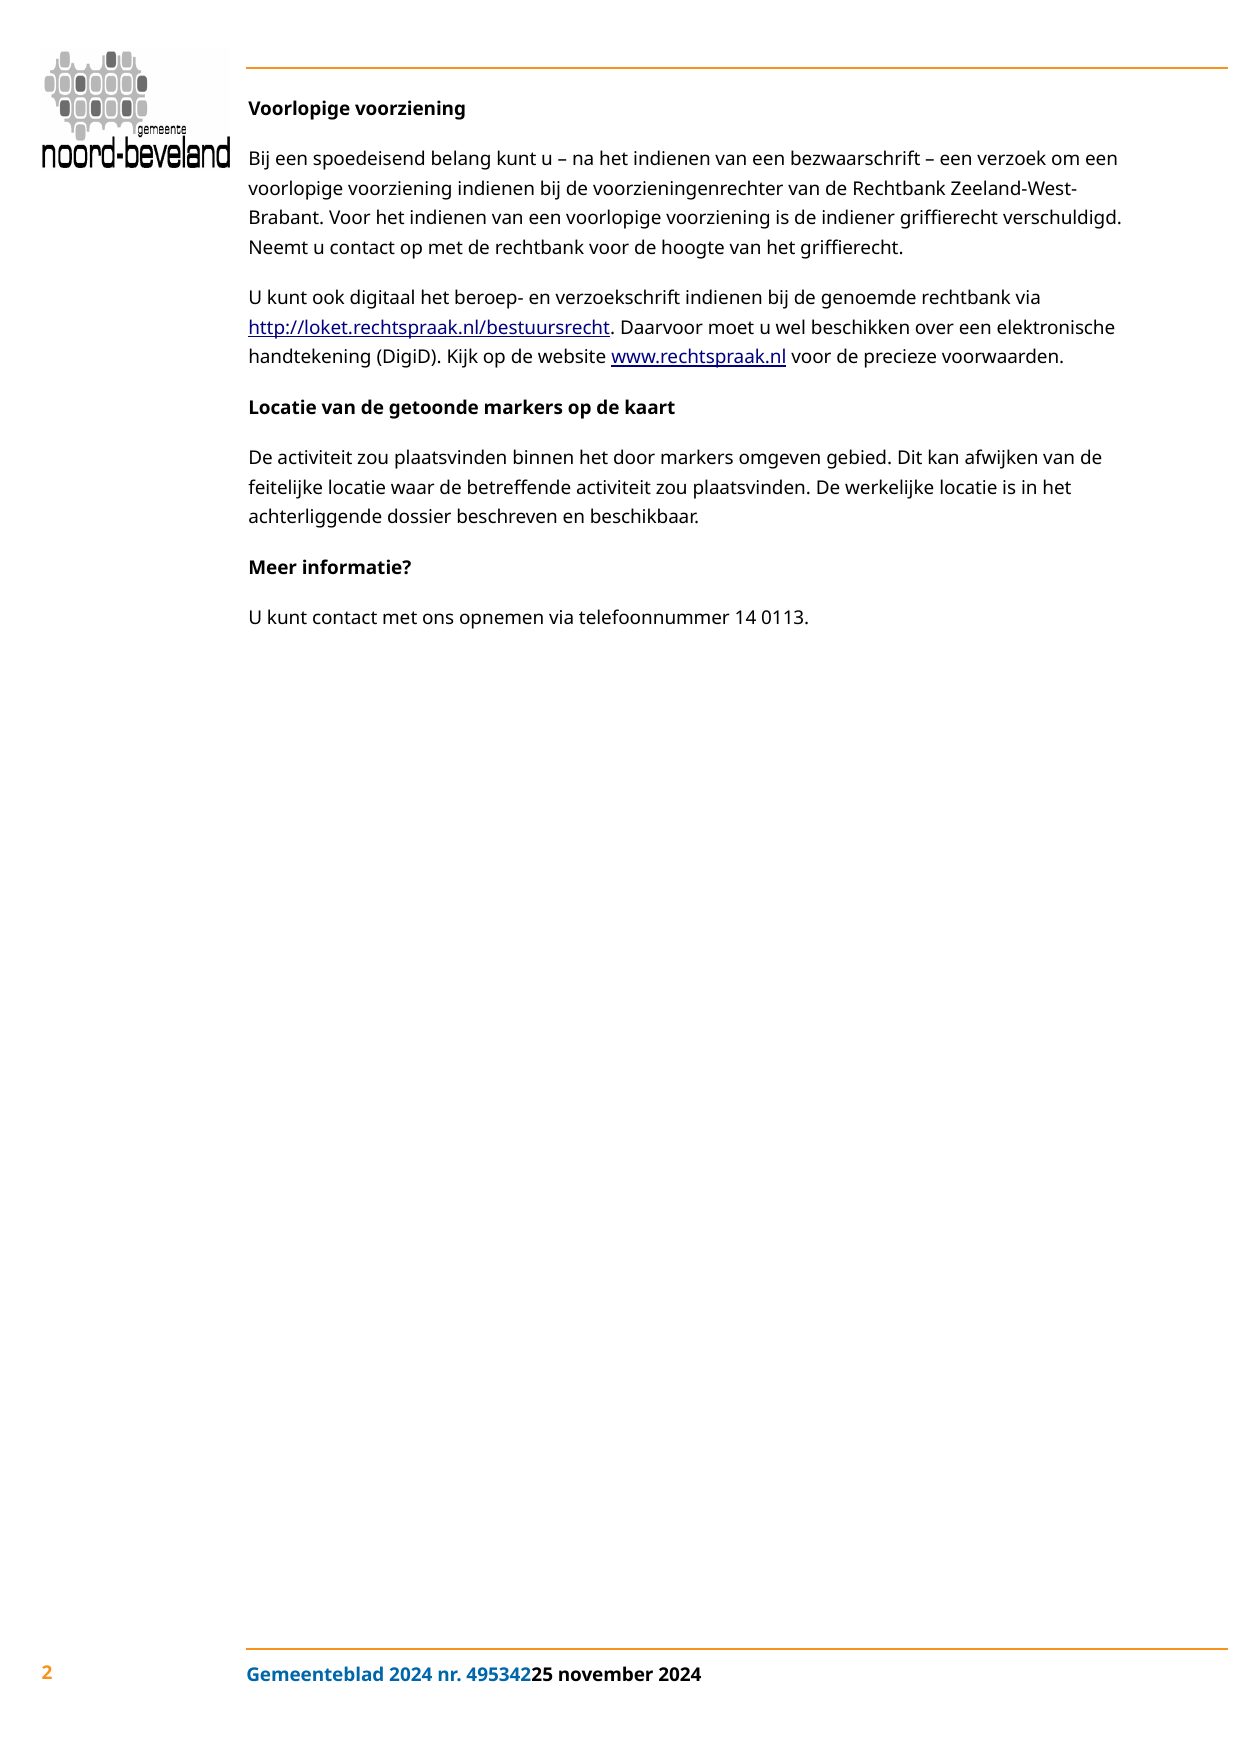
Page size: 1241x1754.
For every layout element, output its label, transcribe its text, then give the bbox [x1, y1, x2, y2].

text Voorlopige voorziening [248, 95, 1152, 121]
text Bij een spoedeisend belang kunt u – na het indienen van een bezwaarschrift – een verzoek om een voorlopige voorziening indienen bij de voorzieningenrechter van de Rechtbank Zeeland-West-Brabant. Voor het indienen van een voorlopige voorziening is de indiener griffierecht verschuldigd. Neemt u contact op met de rechtbank voor de hoogte van het griffierecht. [248, 145, 1152, 260]
text U kunt contact met ons opnemen via telefoonnummer 14 0113. [248, 604, 1152, 630]
picture [41, 47, 231, 172]
text U kunt ook digitaal het beroep- en verzoekschrift indienen bij de genoemde rechtbank via http://loket.rechtspraak.nl/bestuursrecht. Daarvoor moet u wel beschikken over een elektronische handtekening (DigiD). Kijk op de website www.rechtspraak.nl voor de precieze voorwaarden. [248, 284, 1152, 369]
text Meer informatie? [248, 554, 1152, 580]
text Locatie van de getoonde markers op de kaart [248, 394, 1152, 420]
text De activiteit zou plaatsvinden binnen het door markers omgeven gebied. Dit kan afwijken van de feitelijke locatie waar de betreffende activiteit zou plaatsvinden. De werkelijke locatie is in het achterliggende dossier beschreven en beschikbaar. [248, 444, 1152, 529]
